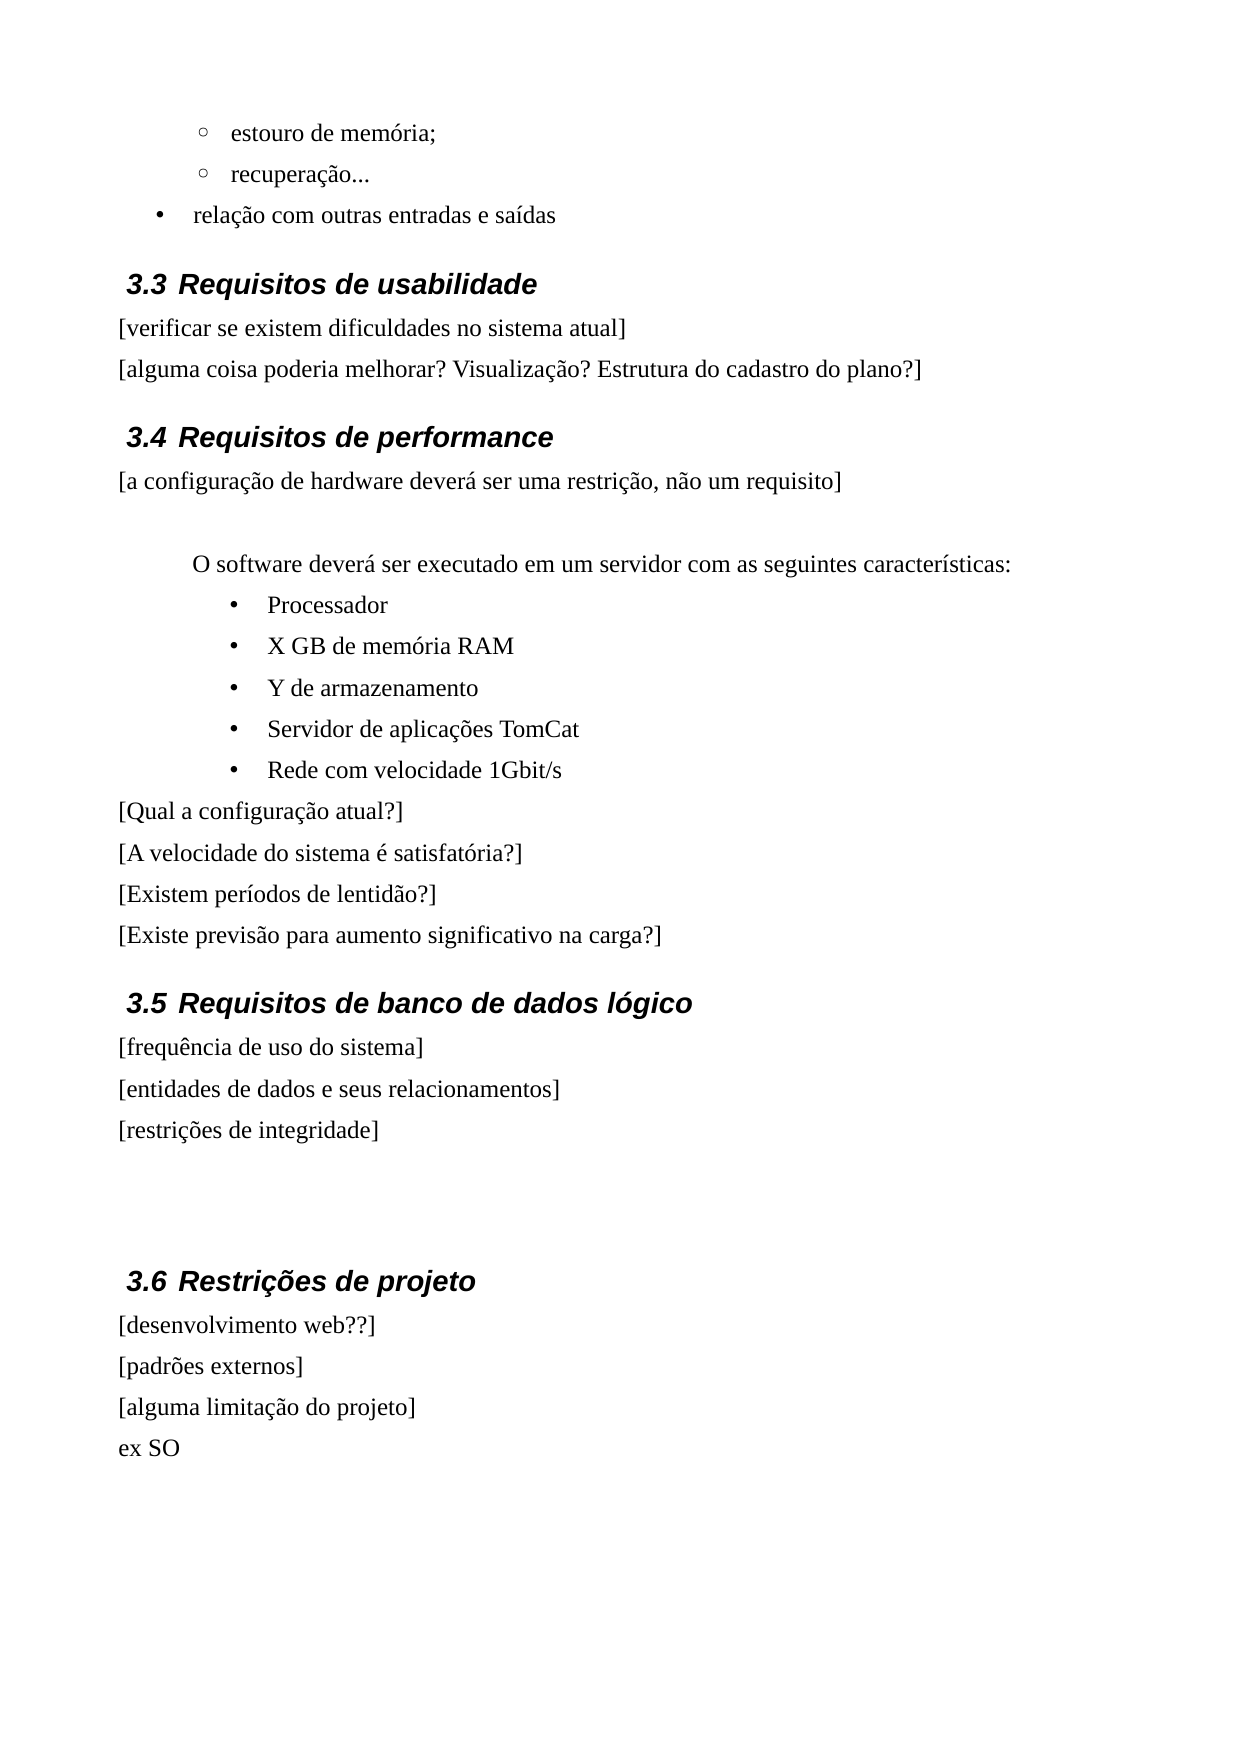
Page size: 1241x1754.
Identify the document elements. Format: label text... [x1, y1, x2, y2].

text ex SO [118, 1433, 1122, 1462]
subtitle Requisitos de usabilidade [118, 267, 1122, 300]
list estouro de memória; [193, 118, 1122, 147]
text O software deverá ser executado em um servidor com as seguintes características: [118, 549, 1122, 578]
list Rede com velocidade 1Gbit/s [229, 755, 1122, 784]
text [a configuração de hardware deverá ser uma restrição, não um requisito] [118, 466, 1122, 495]
list Servidor de aplicações TomCat [229, 714, 1122, 743]
subtitle Requisitos de banco de dados lógico [118, 986, 1122, 1020]
list Processador [229, 590, 1122, 619]
list Y de armazenamento [229, 673, 1122, 701]
text [frequência de uso do sistema] [118, 1032, 1122, 1061]
text [Qual a configuração atual?] [118, 796, 1122, 825]
subtitle Restrições de projeto [118, 1264, 1122, 1297]
text [Existem períodos de lentidão?] [118, 879, 1122, 908]
subtitle Requisitos de performance [118, 420, 1122, 454]
text [alguma coisa poderia melhorar? Visualização? Estrutura do cadastro do plano?] [118, 354, 1122, 383]
text [A velocidade do sistema é satisfatória?] [118, 838, 1122, 866]
text [desenvolvimento web??] [118, 1310, 1122, 1338]
text [verificar se existem dificuldades no sistema atual] [118, 313, 1122, 342]
text [entidades de dados e seus relacionamentos] [118, 1074, 1122, 1102]
list X GB de memória RAM [229, 631, 1122, 660]
text [restrições de integridade] [118, 1115, 1122, 1144]
text [padrões externos] [118, 1351, 1122, 1380]
text [Existe previsão para aumento significativo na carga?] [118, 920, 1122, 949]
text [alguma limitação do projeto] [118, 1392, 1122, 1421]
list relação com outras entradas e saídas [156, 201, 1122, 229]
list recuperação... [193, 159, 1122, 188]
